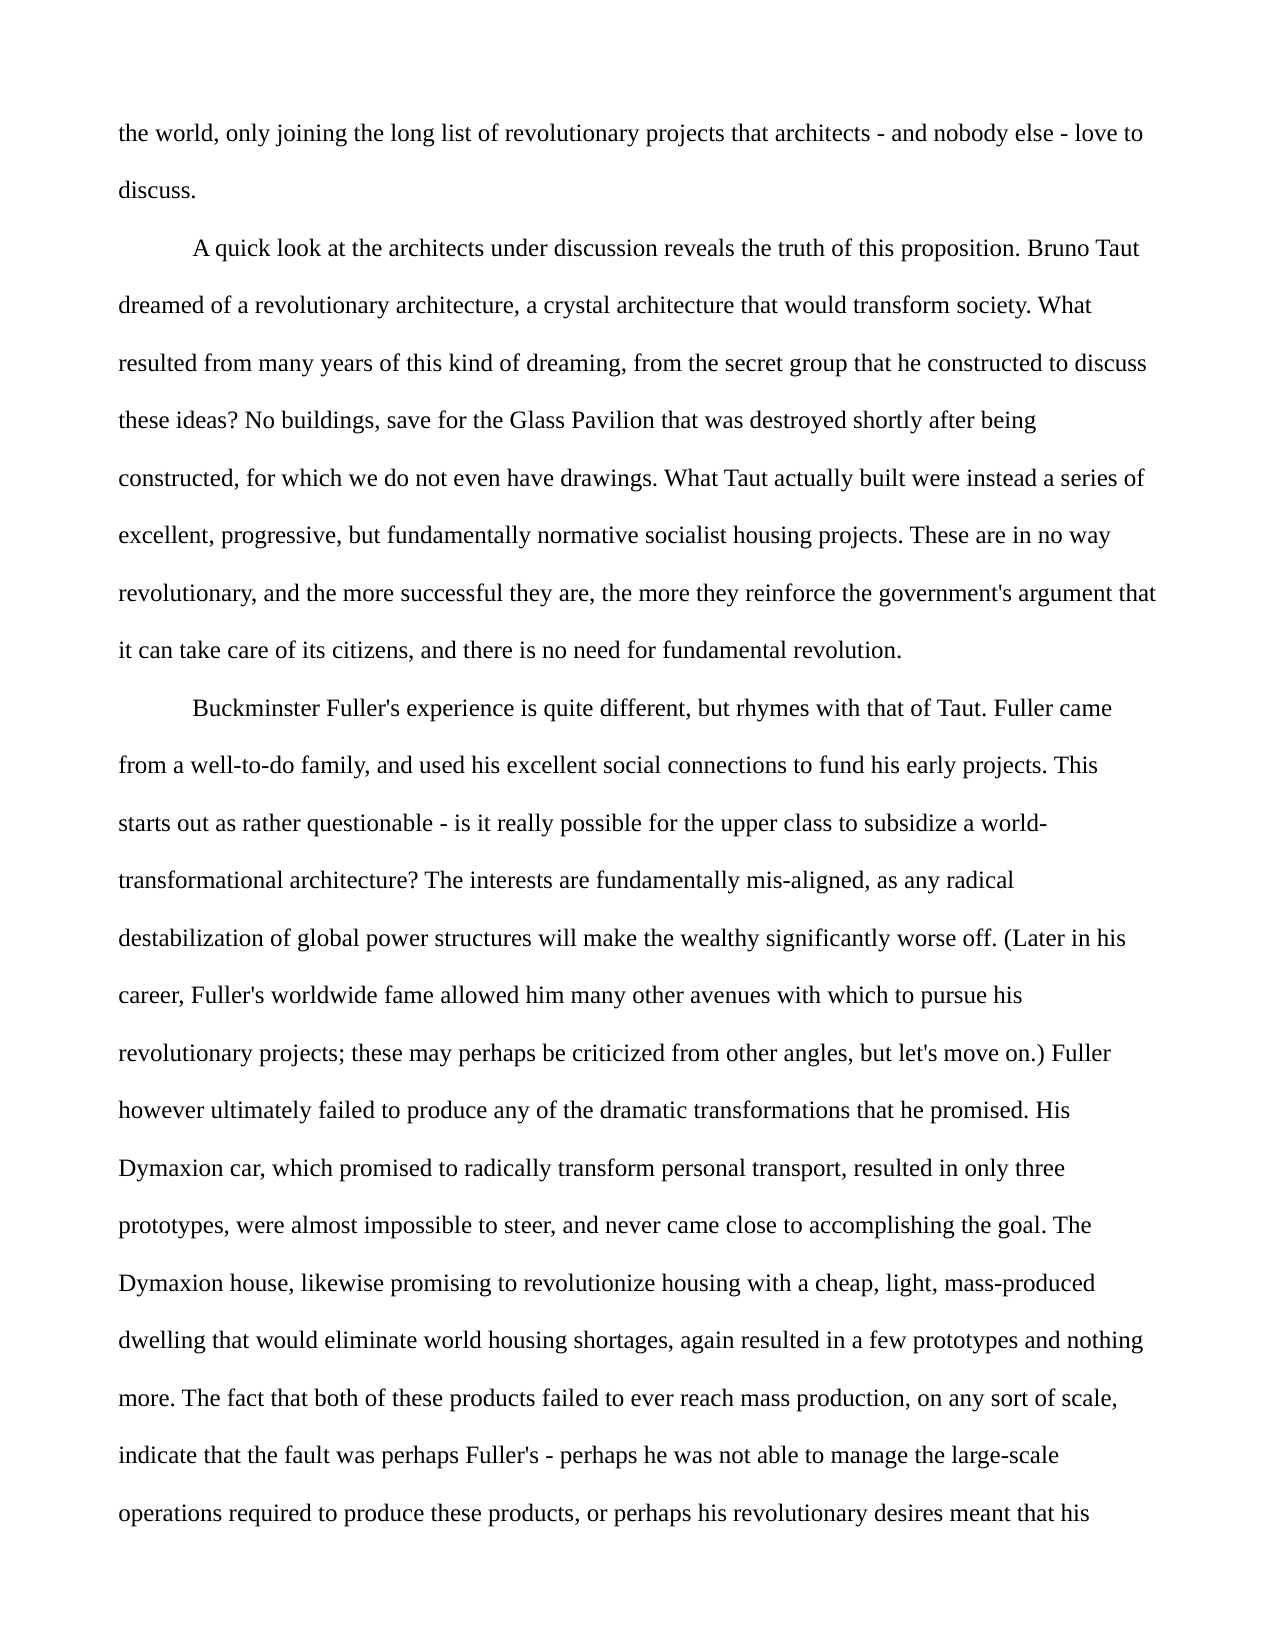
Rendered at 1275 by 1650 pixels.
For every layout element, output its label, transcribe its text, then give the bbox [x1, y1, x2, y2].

text Buckminster Fuller's experience is quite different, but rhymes with that of Taut. Fuller came from a well-to-do family, and used his excellent social connections to fund his early projects. This starts out as rather questionable - is it really possible for the upper class to subsidize a world-transformational architecture? The interests are fundamentally mis-aligned, as any radical destabilization of global power structures will make the wealthy significantly worse off. (Later in his career, Fuller's worldwide fame allowed him many other avenues with which to pursue his revolutionary projects; these may perhaps be criticized from other angles, but let's move on.) Fuller however ultimately failed to produce any of the dramatic transformations that he promised. His Dymaxion car, which promised to radically transform personal transport, resulted in only three prototypes, were almost impossible to steer, and never came close to accomplishing the goal. The Dymaxion house, likewise promising to revolutionize housing with a cheap, light, mass-produced dwelling that would eliminate world housing shortages, again resulted in a few prototypes and nothing more. The fact that both of these products failed to ever reach mass production, on any sort of scale, indicate that the fault was perhaps Fuller's - perhaps he was not able to manage the large-scale operations required to produce these products, or perhaps his revolutionary desires meant that his [118, 693, 1157, 1527]
text A quick look at the architects under discussion reveals the truth of this proposition. Bruno Taut dreamed of a revolutionary architecture, a crystal architecture that would transform society. What resulted from many years of this kind of dreaming, from the secret group that he constructed to discuss these ideas? No buildings, save for the Glass Pavilion that was destroyed shortly after being constructed, for which we do not even have drawings. What Taut actually built were instead a series of excellent, progressive, but fundamentally normative socialist housing projects. These are in no way revolutionary, and the more successful they are, the more they reinforce the government's argument that it can take care of its citizens, and there is no need for fundamental revolution. [118, 233, 1157, 664]
text the world, only joining the long list of revolutionary projects that architects - and nobody else - love to discuss. [118, 118, 1157, 204]
